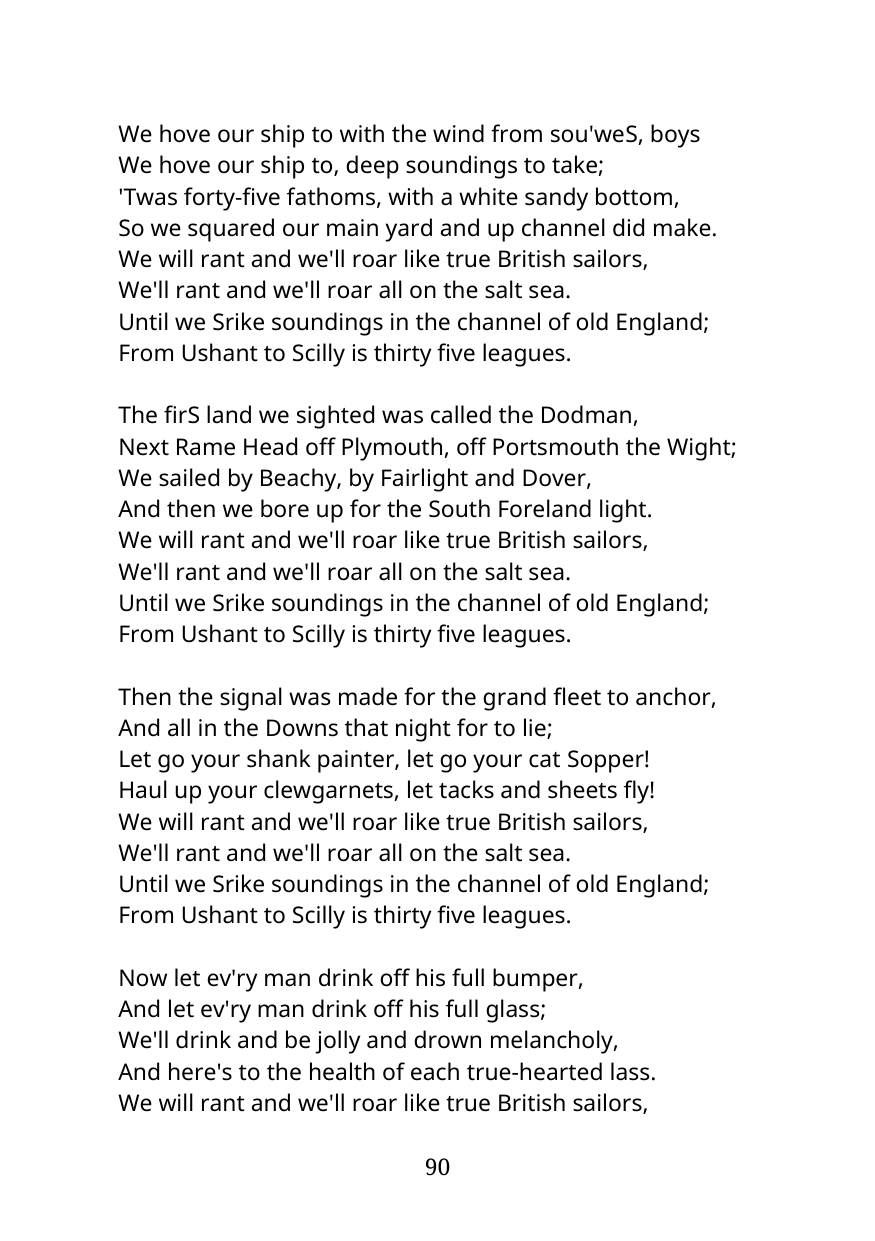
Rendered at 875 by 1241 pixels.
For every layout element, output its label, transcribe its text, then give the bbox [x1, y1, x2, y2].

text We'll rant and we'll roar all on the salt sea. [118, 274, 756, 306]
text We hove our ship to, deep soundings to take; [118, 149, 756, 181]
text And then we bore up for the South Foreland light. [118, 493, 756, 524]
text Until we Srike soundings in the channel of old England; [118, 868, 756, 899]
text We'll rant and we'll roar all on the salt sea. [118, 556, 756, 587]
text 'Twas forty-five fathoms, with a white sandy bottom, [118, 181, 756, 212]
text We'll rant and we'll roar all on the salt sea. [118, 837, 756, 868]
text We hove our ship to with the wind from sou'weS, boys [118, 118, 756, 149]
text We sailed by Beachy, by Fairlight and Dover, [118, 462, 756, 493]
text Then the signal was made for the grand fleet to anchor, [118, 681, 756, 712]
text And let ev'ry man drink off his full glass; [118, 993, 756, 1024]
text We will rant and we'll roar like true British sailors, [118, 524, 756, 556]
text We'll drink and be jolly and drown melancholy, [118, 1024, 756, 1056]
text Now let ev'ry man drink off his full bumper, [118, 962, 756, 993]
text Next Rame Head off Plymouth, off Portsmouth the Wight; [118, 431, 756, 462]
text So we squared our main yard and up channel did make. [118, 212, 756, 243]
text Haul up your clewgarnets, let tacks and sheets fly! [118, 774, 756, 806]
text From Ushant to Scilly is thirty five leagues. [118, 337, 756, 368]
text We will rant and we'll roar like true British sailors, [118, 1087, 756, 1118]
text And all in the Downs that night for to lie; [118, 712, 756, 743]
text The firS land we sighted was called the Dodman, [118, 399, 756, 431]
text We will rant and we'll roar like true British sailors, [118, 243, 756, 274]
text Let go your shank painter, let go your cat Sopper! [118, 743, 756, 774]
text Until we Srike soundings in the channel of old England; [118, 587, 756, 618]
text And here's to the health of each true-hearted lass. [118, 1056, 756, 1087]
text Until we Srike soundings in the channel of old England; [118, 306, 756, 337]
text We will rant and we'll roar like true British sailors, [118, 806, 756, 837]
text From Ushant to Scilly is thirty five leagues. [118, 899, 756, 931]
text From Ushant to Scilly is thirty five leagues. [118, 618, 756, 649]
